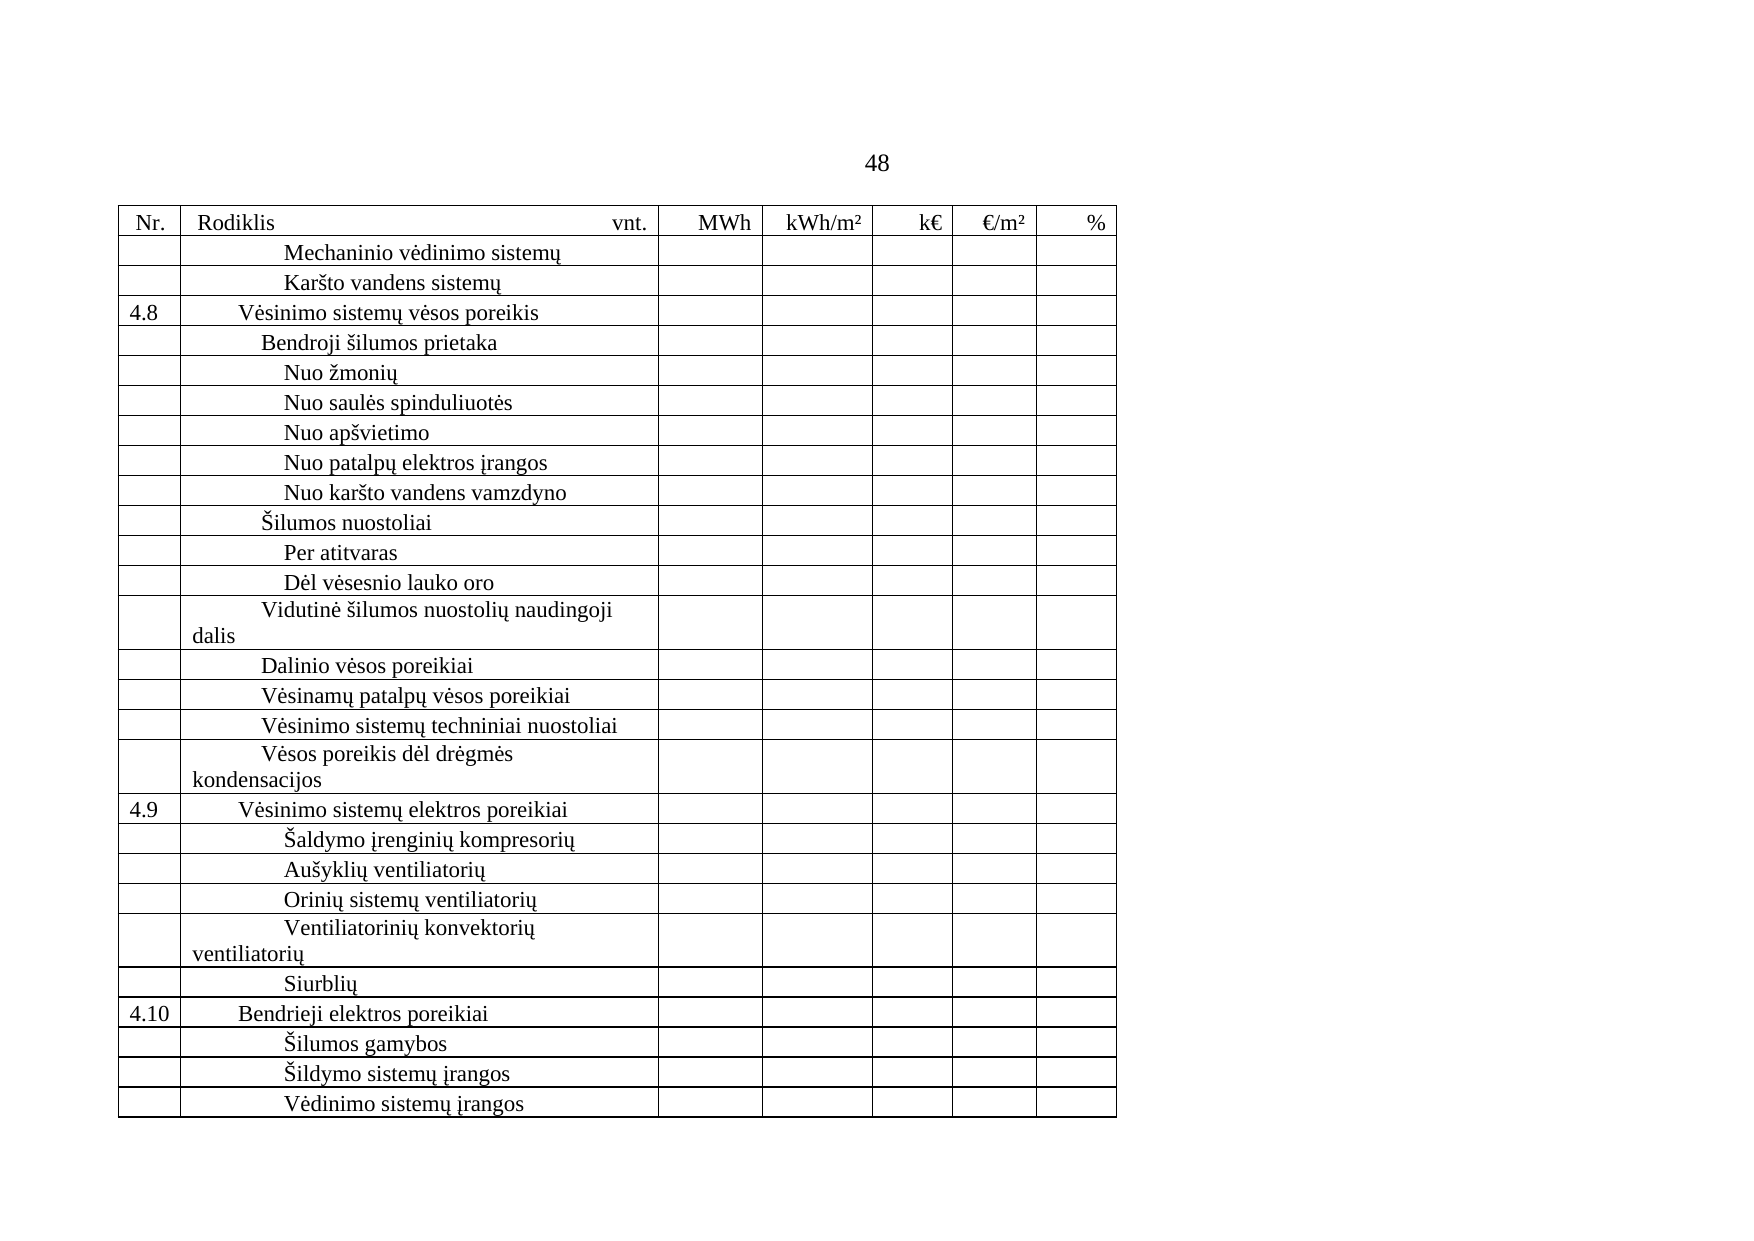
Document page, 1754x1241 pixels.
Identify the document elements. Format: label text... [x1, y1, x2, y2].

table_cell [953, 416, 1036, 445]
table_cell [119, 446, 180, 475]
table_cell [119, 740, 180, 793]
table_cell [119, 854, 180, 883]
table_cell [953, 266, 1036, 295]
table_cell [873, 650, 952, 679]
table_cell [763, 968, 872, 996]
table_cell [763, 1058, 872, 1086]
table_cell [1037, 446, 1116, 475]
table_cell [1037, 884, 1116, 913]
table_cell [659, 386, 762, 415]
table_cell [763, 506, 872, 535]
table_cell [119, 236, 180, 265]
table_cell [953, 650, 1036, 679]
table_cell [953, 854, 1036, 883]
table_cell [873, 356, 952, 385]
table_cell [873, 884, 952, 913]
table_cell [1037, 650, 1116, 679]
table_cell [119, 680, 180, 709]
table_cell [873, 446, 952, 475]
table_cell [1037, 968, 1116, 996]
table_cell [873, 266, 952, 295]
table_cell [119, 1028, 180, 1056]
table_cell [1037, 1088, 1116, 1116]
table_cell [763, 914, 872, 966]
table_cell [1037, 854, 1116, 883]
table_cell Nuo apšvietimo [181, 416, 658, 445]
table_cell [763, 740, 872, 793]
table_cell [763, 884, 872, 913]
table_cell 4.9 [119, 794, 180, 823]
table_cell [953, 506, 1036, 535]
table_cell [119, 1088, 180, 1116]
table_cell [659, 296, 762, 325]
table_cell [763, 476, 872, 505]
table_cell [659, 446, 762, 475]
table_cell [1037, 740, 1116, 793]
table_cell [659, 596, 762, 649]
table_cell [873, 566, 952, 595]
table_cell [763, 266, 872, 295]
table_cell [953, 296, 1036, 325]
table_cell [763, 566, 872, 595]
table_cell [763, 326, 872, 355]
table_cell [953, 476, 1036, 505]
table_header Rodiklis vnt. [181, 206, 658, 235]
table_cell [659, 566, 762, 595]
table_cell [1037, 266, 1116, 295]
table_cell [659, 326, 762, 355]
table_cell Bendrieji elektros poreikiai [181, 998, 658, 1026]
table_cell [119, 884, 180, 913]
table_header €/m² [953, 206, 1036, 235]
table_cell [873, 386, 952, 415]
table_cell [659, 884, 762, 913]
table_cell [873, 794, 952, 823]
table_header MWh [659, 206, 762, 235]
table_cell Ventiliatorinių konvektorių ventiliatorių [181, 914, 658, 966]
table_cell [1037, 794, 1116, 823]
table_cell [659, 356, 762, 385]
table_cell [873, 854, 952, 883]
table_cell [873, 1058, 952, 1086]
table_cell [659, 824, 762, 853]
table_cell [119, 506, 180, 535]
table_cell [659, 1088, 762, 1116]
table_cell [953, 326, 1036, 355]
table_cell [659, 1028, 762, 1056]
table_cell [953, 824, 1036, 853]
table_cell Vėdinimo sistemų įrangos [181, 1088, 658, 1116]
table_cell Nuo patalpų elektros įrangos [181, 446, 658, 475]
table_cell [119, 386, 180, 415]
table_cell [659, 236, 762, 265]
table_cell [873, 416, 952, 445]
table_cell [763, 710, 872, 739]
table_cell [763, 824, 872, 853]
table_cell 4.8 [119, 296, 180, 325]
table_cell [763, 416, 872, 445]
table_cell [119, 266, 180, 295]
table_cell Vėsinimo sistemų elektros poreikiai [181, 794, 658, 823]
table_cell Šilumos gamybos [181, 1028, 658, 1056]
table_cell [1037, 1028, 1116, 1056]
table_cell Nuo saulės spinduliuotės [181, 386, 658, 415]
table_cell [119, 596, 180, 649]
table_cell [873, 476, 952, 505]
table_cell Nuo žmonių [181, 356, 658, 385]
table_cell [119, 1058, 180, 1086]
table_cell [763, 1028, 872, 1056]
table_cell [953, 566, 1036, 595]
table_header Nr. [119, 206, 180, 235]
table_cell [1037, 566, 1116, 595]
table_cell [659, 968, 762, 996]
table_cell Vėsos poreikis dėl drėgmės kondensacijos [181, 740, 658, 793]
table_cell [1037, 596, 1116, 649]
table_cell [873, 1028, 952, 1056]
table_cell [1037, 536, 1116, 565]
table_cell [659, 476, 762, 505]
table_cell [873, 596, 952, 649]
table_cell [119, 914, 180, 966]
table_cell [953, 794, 1036, 823]
table_cell [119, 710, 180, 739]
table_cell [953, 998, 1036, 1026]
table_cell [953, 1028, 1036, 1056]
table_cell [119, 824, 180, 853]
table_cell Šildymo sistemų įrangos [181, 1058, 658, 1086]
table_header k€ [873, 206, 952, 235]
table_cell [1037, 1058, 1116, 1086]
table_cell [1037, 680, 1116, 709]
table_cell [659, 650, 762, 679]
table_cell [763, 1088, 872, 1116]
table_cell [953, 968, 1036, 996]
table_cell [763, 794, 872, 823]
table_cell [659, 506, 762, 535]
table_cell [119, 416, 180, 445]
table_cell 4.10 [119, 998, 180, 1026]
table_cell [873, 824, 952, 853]
table_cell [1037, 356, 1116, 385]
table_cell [659, 794, 762, 823]
table_cell [119, 356, 180, 385]
table_cell [1037, 914, 1116, 966]
table_cell Šilumos nuostoliai [181, 506, 658, 535]
table_cell [119, 326, 180, 355]
table_cell Vėsinimo sistemų techniniai nuostoliai [181, 710, 658, 739]
table_cell [1037, 416, 1116, 445]
table_cell Karšto vandens sistemų [181, 266, 658, 295]
table_cell [659, 854, 762, 883]
table_cell [953, 386, 1036, 415]
table_cell [763, 650, 872, 679]
table_cell [953, 596, 1036, 649]
table_cell Bendroji šilumos prietaka [181, 326, 658, 355]
table_cell [873, 710, 952, 739]
table_cell [119, 476, 180, 505]
table_cell [873, 536, 952, 565]
table_cell [873, 740, 952, 793]
table_cell [659, 536, 762, 565]
table_cell [763, 236, 872, 265]
table_cell Vidutinė šilumos nuostolių naudingoji dalis [181, 596, 658, 649]
table_cell Aušyklių ventiliatorių [181, 854, 658, 883]
table_cell Mechaninio vėdinimo sistemų [181, 236, 658, 265]
table_cell [953, 446, 1036, 475]
table_cell [873, 680, 952, 709]
table_cell [873, 968, 952, 996]
table_cell [953, 356, 1036, 385]
table_cell [953, 914, 1036, 966]
table_cell [953, 740, 1036, 793]
table_cell [873, 236, 952, 265]
table_cell [659, 914, 762, 966]
table_cell Vėsinamų patalpų vėsos poreikiai [181, 680, 658, 709]
table_cell [953, 536, 1036, 565]
table_cell [763, 596, 872, 649]
table_cell Šaldymo įrenginių kompresorių [181, 824, 658, 853]
table_cell [763, 446, 872, 475]
table_cell [659, 416, 762, 445]
table_cell [953, 884, 1036, 913]
table_cell [763, 356, 872, 385]
table_cell [1037, 506, 1116, 535]
table_cell [873, 506, 952, 535]
table_cell [1037, 326, 1116, 355]
table_cell [953, 1088, 1036, 1116]
table_cell [763, 296, 872, 325]
table_cell [1037, 998, 1116, 1026]
table_cell [1037, 476, 1116, 505]
table_cell Per atitvaras [181, 536, 658, 565]
table_cell [659, 266, 762, 295]
table_cell [119, 536, 180, 565]
table_cell [763, 854, 872, 883]
table_cell [953, 710, 1036, 739]
table_cell [119, 566, 180, 595]
table_cell [873, 326, 952, 355]
table_cell [953, 1058, 1036, 1086]
table_cell [659, 710, 762, 739]
table_cell Dėl vėsesnio lauko oro [181, 566, 658, 595]
table_cell [119, 968, 180, 996]
table_cell [659, 740, 762, 793]
table_cell [873, 296, 952, 325]
table_header kWh/m² [763, 206, 872, 235]
table_cell [763, 998, 872, 1026]
table_cell [763, 386, 872, 415]
table_cell [119, 650, 180, 679]
table_cell [659, 998, 762, 1026]
table_cell [953, 236, 1036, 265]
table_cell [1037, 710, 1116, 739]
table_cell Siurblių [181, 968, 658, 996]
table_cell [873, 914, 952, 966]
table_cell [763, 680, 872, 709]
table_cell [873, 1088, 952, 1116]
table_cell [1037, 236, 1116, 265]
table_cell [873, 998, 952, 1026]
table_cell [659, 1058, 762, 1086]
table_cell [659, 680, 762, 709]
table_cell Orinių sistemų ventiliatorių [181, 884, 658, 913]
table_cell Nuo karšto vandens vamzdyno [181, 476, 658, 505]
table_header % [1037, 206, 1116, 235]
table_cell [763, 536, 872, 565]
table_cell Vėsinimo sistemų vėsos poreikis [181, 296, 658, 325]
table_cell Dalinio vėsos poreikiai [181, 650, 658, 679]
table_cell [953, 680, 1036, 709]
table_cell [1037, 386, 1116, 415]
table_cell [1037, 824, 1116, 853]
table_cell [1037, 296, 1116, 325]
